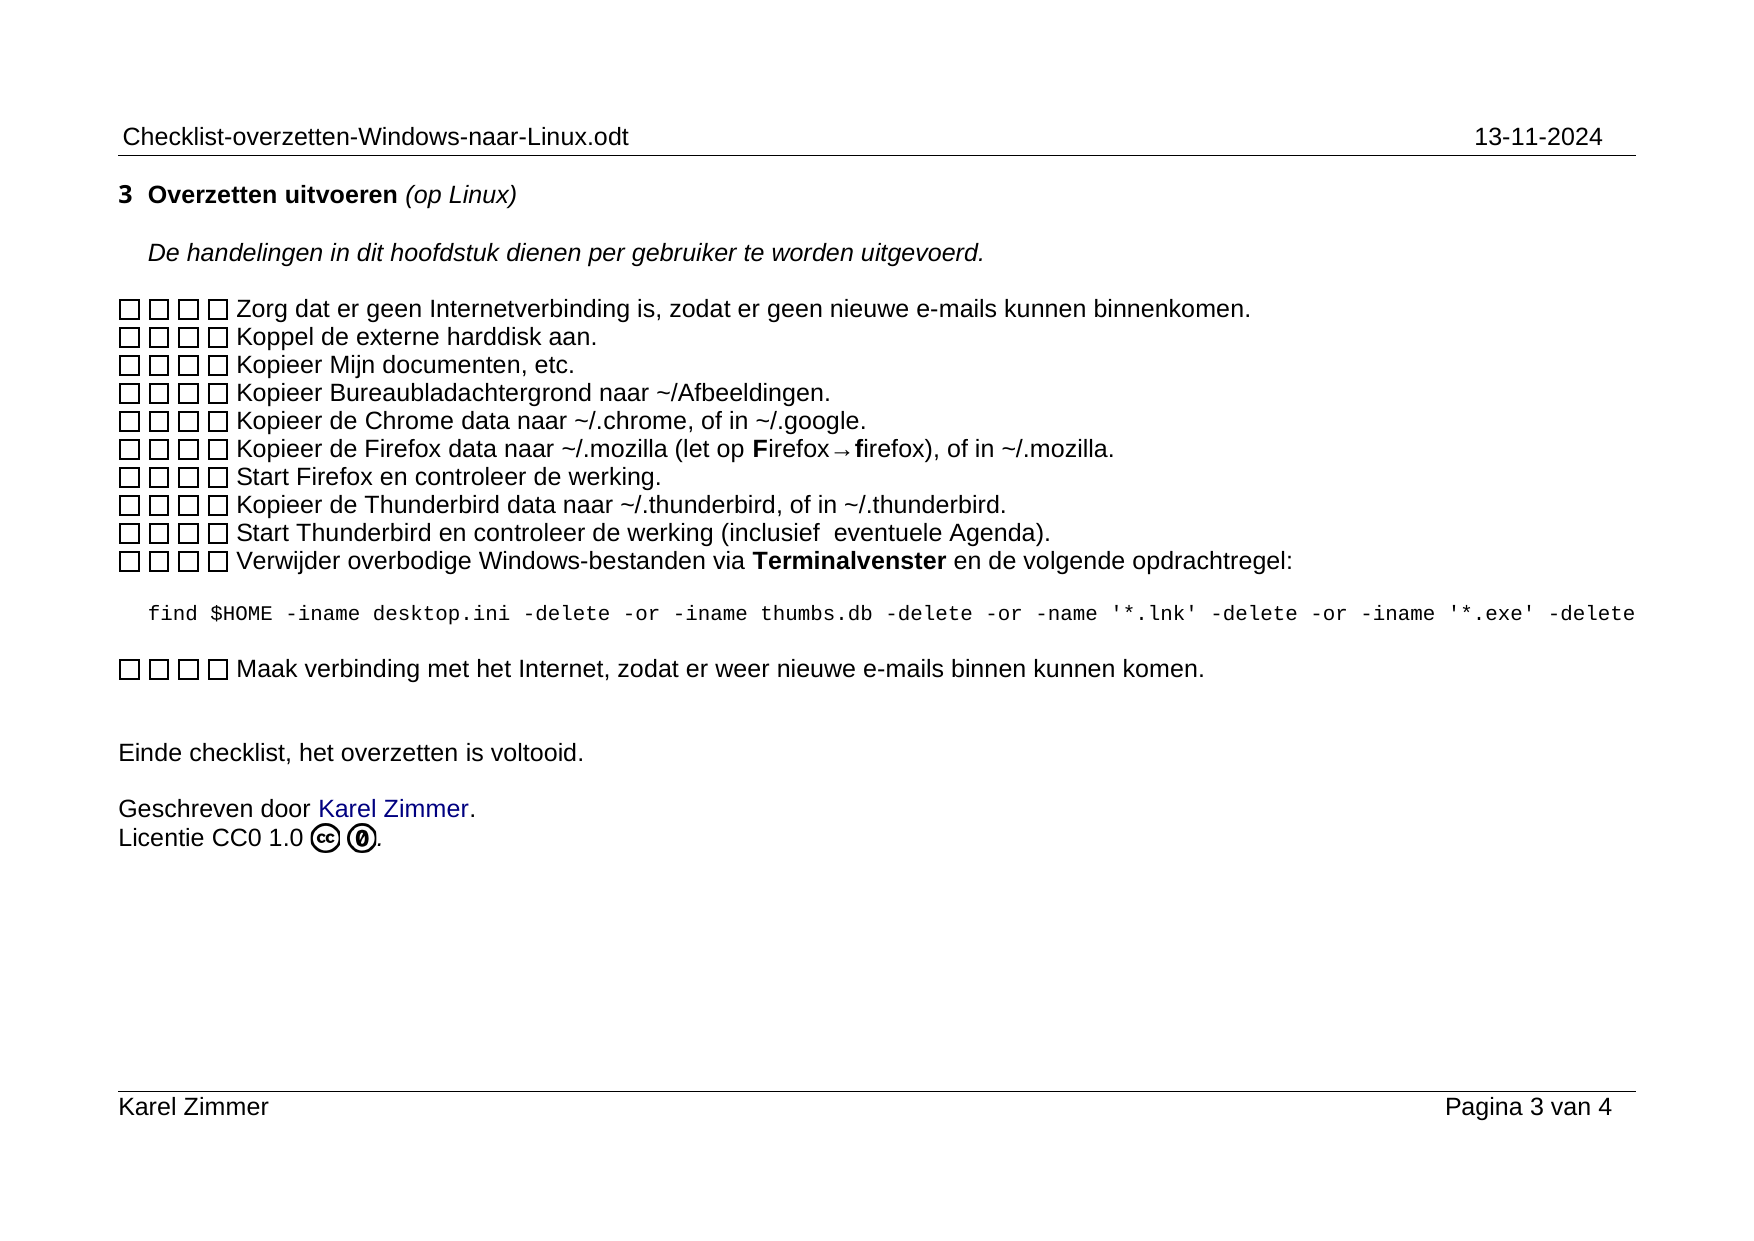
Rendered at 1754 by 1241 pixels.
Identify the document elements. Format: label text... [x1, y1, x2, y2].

list . [377, 823, 1636, 853]
text Kopieer de Firefox data naar ~/.mozilla (let op Firefox→firefox), of in ~/.mozilla. [118, 435, 1636, 463]
text Verwijder overbodige Windows-bestanden via Terminalvenster en de volgende opdrachtregel: [118, 547, 1636, 603]
text Zorg dat er geen Internetverbinding is, zodat er geen nieuwe e-mails kunnen binnenkomen. [118, 295, 1636, 323]
text Start Firefox en controleer de werking. [118, 463, 1636, 491]
list Overzetten uitvoeren (op Linux) [118, 177, 1636, 239]
list Einde checklist, het overzetten is voltooid. [118, 711, 1636, 767]
text Koppel de externe harddisk aan. [118, 323, 1636, 351]
text Kopieer de Thunderbird data naar ~/.thunderbird, of in ~/.thunderbird. [118, 491, 1636, 519]
list Geschreven door Karel Zimmer. [118, 795, 1636, 823]
picture [310, 823, 340, 853]
text Maak verbinding met het Internet, zodat er weer nieuwe e-mails binnen kunnen komen. [118, 655, 1636, 683]
list De handelingen in dit hoofdstuk dienen per gebruiker te worden uitgevoerd. [118, 239, 1636, 267]
text Kopieer de Chrome data naar ~/.chrome, of in ~/.google. [118, 407, 1636, 435]
picture [347, 823, 377, 853]
text Kopieer Mijn documenten, etc. [118, 351, 1636, 379]
list find $HOME -iname desktop.ini -delete -or -iname thumbs.db -delete -or -name '*.lnk' -delete -or -iname '*.exe' -delete [118, 603, 1636, 655]
text Kopieer Bureaubladachtergrond naar ~/Afbeeldingen. [118, 379, 1636, 407]
text Start Thunderbird en controleer de werking (inclusief eventuele Agenda). [118, 519, 1636, 547]
list Licentie CC0 1.0 [118, 823, 310, 853]
